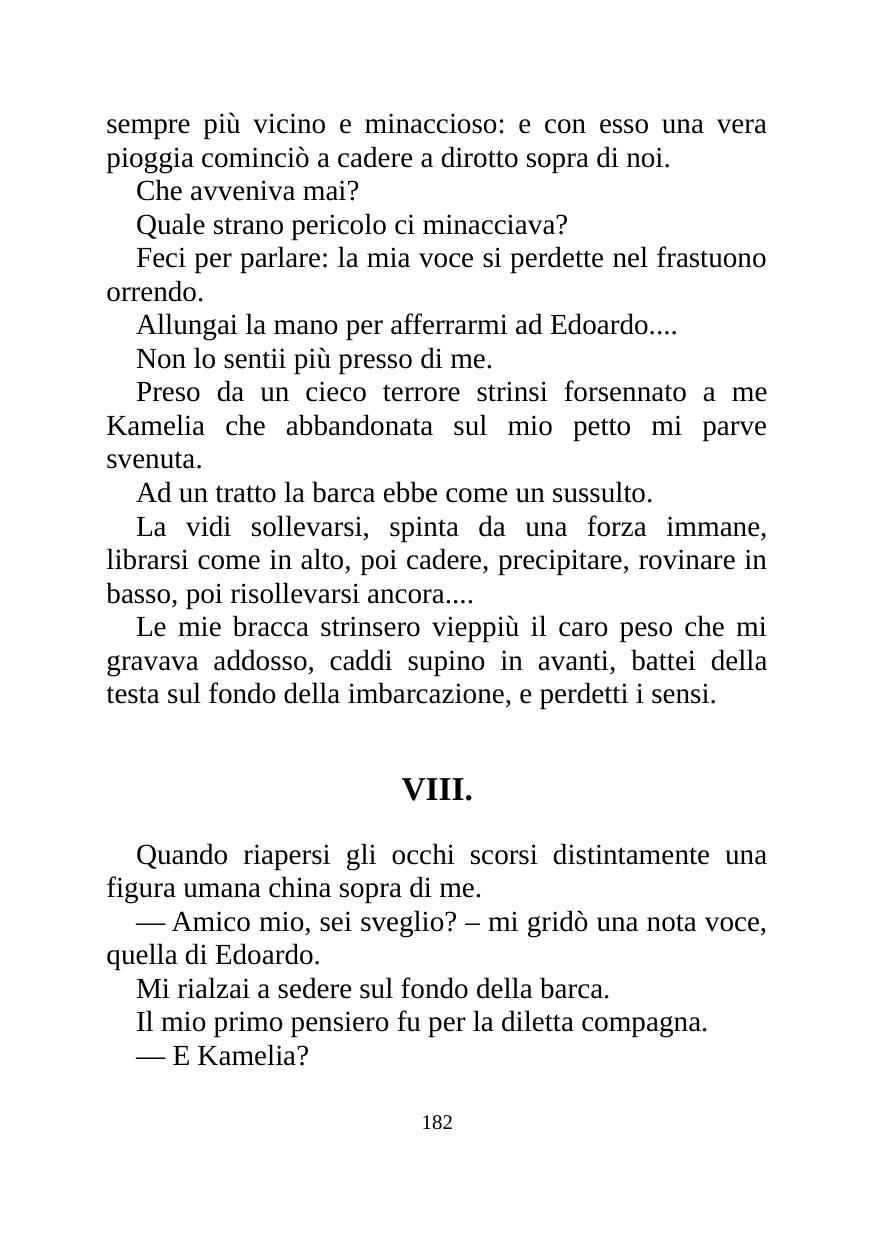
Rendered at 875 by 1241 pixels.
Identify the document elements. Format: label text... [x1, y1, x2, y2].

text Preso da un cieco terrore strinsi forsennato a me Kamelia che abbandonata sul mio petto mi parve svenuta. [106, 374, 768, 475]
text sempre più vicino e minaccioso: e con esso una vera pioggia cominciò a cadere a dirotto sopra di noi. [106, 106, 768, 173]
text Feci per parlare: la mia voce si perdette nel frastuono orrendo. [106, 240, 768, 307]
text Ad un tratto la barca ebbe come un sussulto. [106, 475, 768, 509]
text Il mio primo pensiero fu per la diletta compagna. [106, 1004, 768, 1038]
text Che avveniva mai? [106, 173, 768, 207]
subtitle VIII. [106, 769, 768, 807]
text — Amico mio, sei sveglio? – mi gridò una nota voce, quella di Edoardo. [106, 904, 768, 971]
text — E Kamelia? [106, 1038, 768, 1072]
text Quale strano pericolo ci minacciava? [106, 207, 768, 240]
text Quando riapersi gli occhi scorsi distintamente una figura umana china sopra di me. [106, 837, 768, 904]
text Mi rialzai a sedere sul fondo della barca. [106, 971, 768, 1004]
text Non lo sentii più presso di me. [106, 341, 768, 374]
text Allungai la mano per afferrarmi ad Edoardo.... [106, 307, 768, 341]
text Le mie bracca strinsero vieppiù il caro peso che mi gravava addosso, caddi supino in avanti, battei della testa sul fondo della imbarcazione, e perdetti i sensi. [106, 609, 768, 710]
text La vidi sollevarsi, spinta da una forza immane, librarsi come in alto, poi cadere, precipitare, rovinare in basso, poi risollevarsi ancora.... [106, 509, 768, 609]
